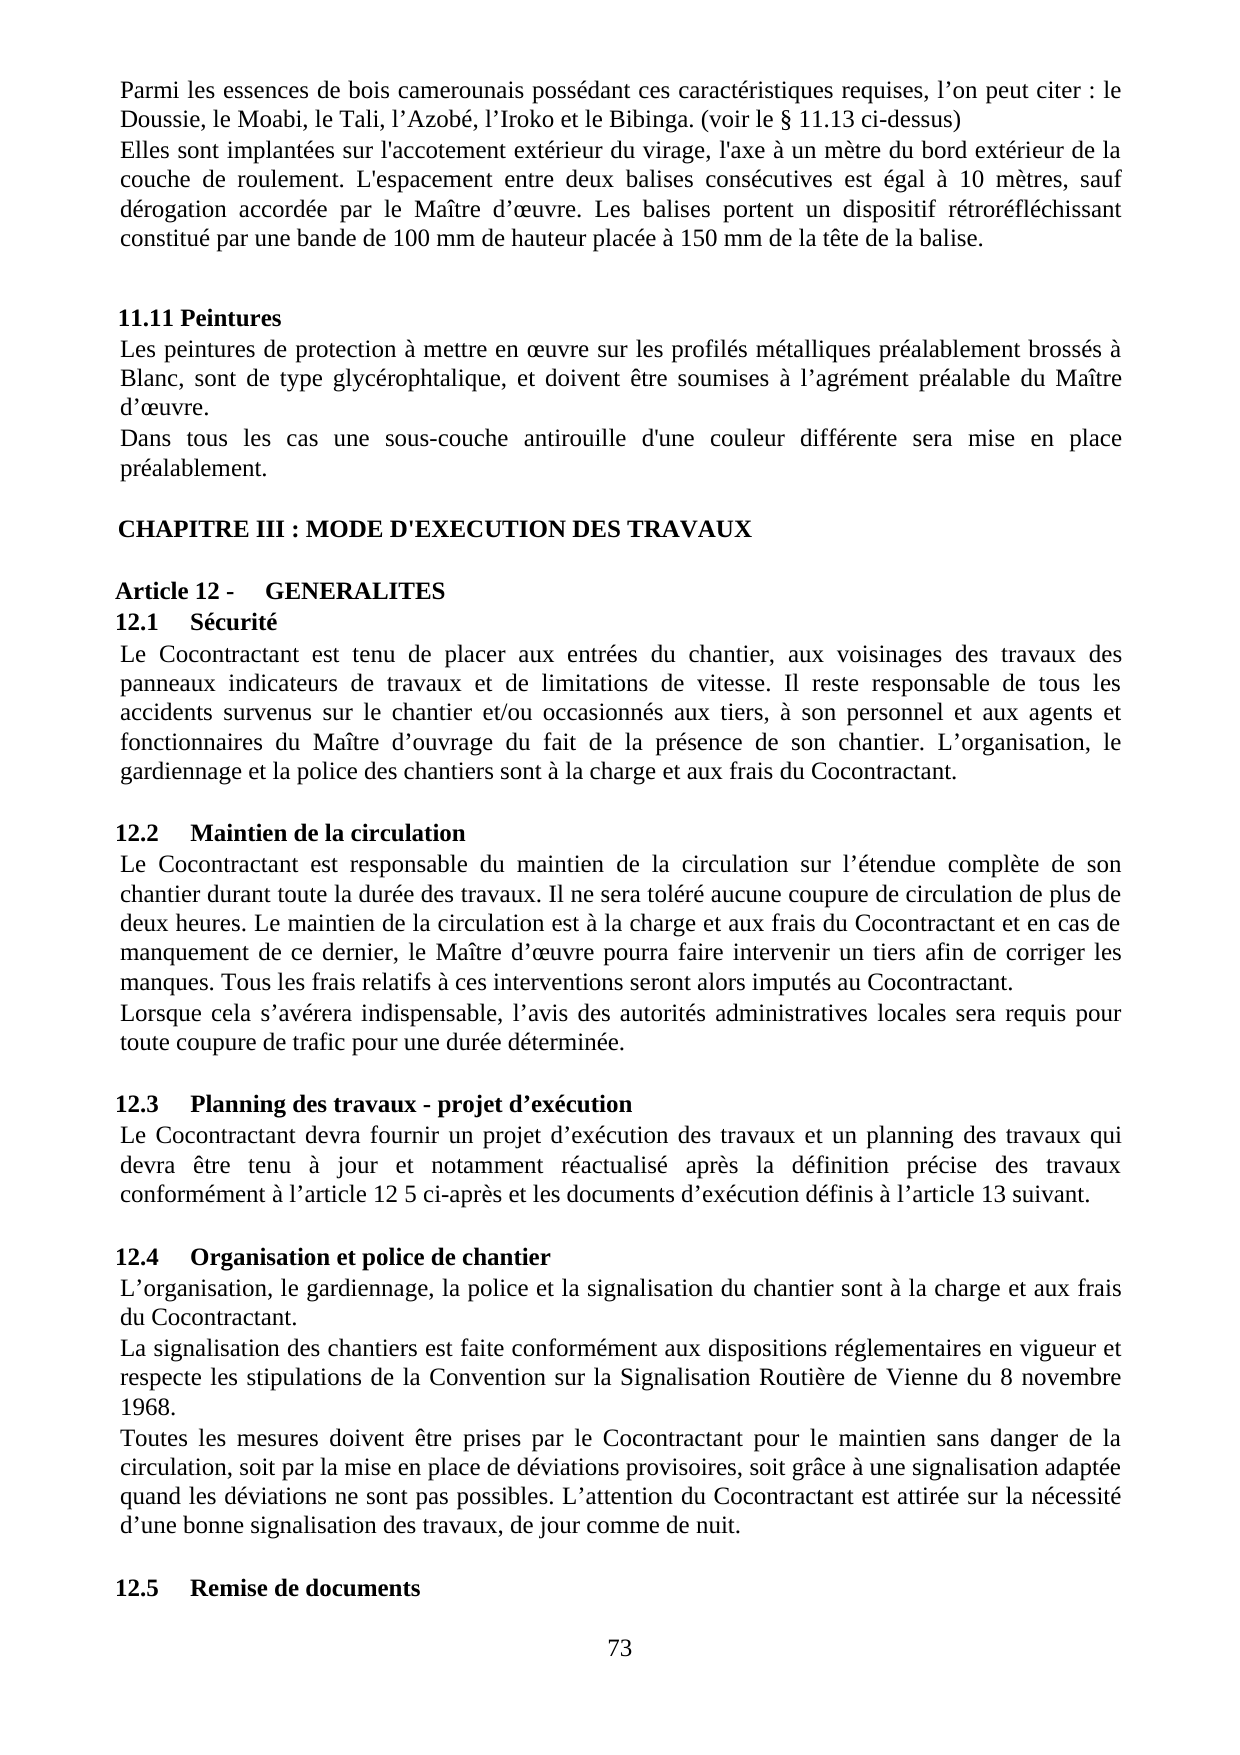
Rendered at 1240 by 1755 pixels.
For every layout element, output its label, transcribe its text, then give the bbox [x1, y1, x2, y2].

text Lorsque cela s’avérera indispensable, l’avis des autorités administratives locales sera requis pour toute coupure de trafic pour une durée déterminée. [120, 998, 1123, 1056]
text Parmi les essences de bois camerounais possédant ces caractéristiques requises, l’on peut citer : le Doussie, le Moabi, le Tali, l’Azobé, l’Iroko et le Bibinga. (voir le § 11.13 ci-dessus) [120, 75, 1123, 133]
text Le Cocontractant devra fournir un projet d’exécution des travaux et un planning des travaux qui devra être tenu à jour et notamment réactualisé après la définition précise des travaux conformément à l’article 12 5 ci-après et les documents d’exécution définis à l’article 13 suivant. [120, 1121, 1123, 1208]
text Article 12 - GENERALITES [57, 576, 1183, 605]
text 11.11 Peintures [118, 303, 1123, 332]
text Dans tous les cas une sous-couche antirouille d'une couleur différente sera mise en place préalablement. [120, 423, 1123, 481]
text Les peintures de protection à mettre en œuvre sur les profilés métalliques préalablement brossés à Blanc, sont de type glycérophtalique, et doivent être soumises à l’agrément préalable du Maître d’œuvre. [120, 334, 1123, 421]
text 12.3 Planning des travaux - projet d’exécution [57, 1089, 1183, 1118]
text 12.2 Maintien de la circulation [57, 818, 1183, 847]
text 12.4 Organisation et police de chantier [57, 1242, 1183, 1271]
text 12.5 Remise de documents [57, 1573, 1183, 1602]
text 12.1 Sécurité [57, 607, 1183, 637]
text Le Cocontractant est tenu de placer aux entrées du chantier, aux voisinages des travaux des panneaux indicateurs de travaux et de limitations de vitesse. Il reste responsable de tous les accidents survenus sur le chantier et/ou occasionnés aux tiers, à son personnel et aux agents et fonctionnaires du Maître d’ouvrage du fait de la présence de son chantier. L’organisation, le gardiennage et la police des chantiers sont à la charge et aux frais du Cocontractant. [120, 639, 1123, 784]
text L’organisation, le gardiennage, la police et la signalisation du chantier sont à la charge et aux frais du Cocontractant. [120, 1273, 1123, 1331]
text Le Cocontractant est responsable du maintien de la circulation sur l’étendue complète de son chantier durant toute la durée des travaux. Il ne sera toléré aucune coupure de circulation de plus de deux heures. Le maintien de la circulation est à la charge et aux frais du Cocontractant et en cas de manquement de ce dernier, le Maître d’œuvre pourra faire intervenir un tiers afin de corriger les manques. Tous les frais relatifs à ces interventions seront alors imputés au Cocontractant. [120, 849, 1123, 995]
text Elles sont implantées sur l'accotement extérieur du virage, l'axe à un mètre du bord extérieur de la couche de roulement. L'espacement entre deux balises consécutives est égal à 10 mètres, sauf dérogation accordée par le Maître d’œuvre. Les balises portent un dispositif rétroréfléchissant constitué par une bande de 100 mm de hauteur placée à 150 mm de la tête de la balise. [120, 135, 1123, 252]
text La signalisation des chantiers est faite conformément aux dispositions réglementaires en vigueur et respecte les stipulations de la Convention sur la Signalisation Routière de Vienne du 8 novembre 1968. [120, 1333, 1123, 1420]
text Toutes les mesures doivent être prises par le Cocontractant pour le maintien sans danger de la circulation, soit par la mise en place de déviations provisoires, soit grâce à une signalisation adaptée quand les déviations ne sont pas possibles. L’attention du Cocontractant est attirée sur la nécessité d’une bonne signalisation des travaux, de jour comme de nuit. [120, 1423, 1123, 1539]
text CHAPITRE III : MODE D'EXECUTION DES TRAVAUX [118, 514, 1123, 543]
